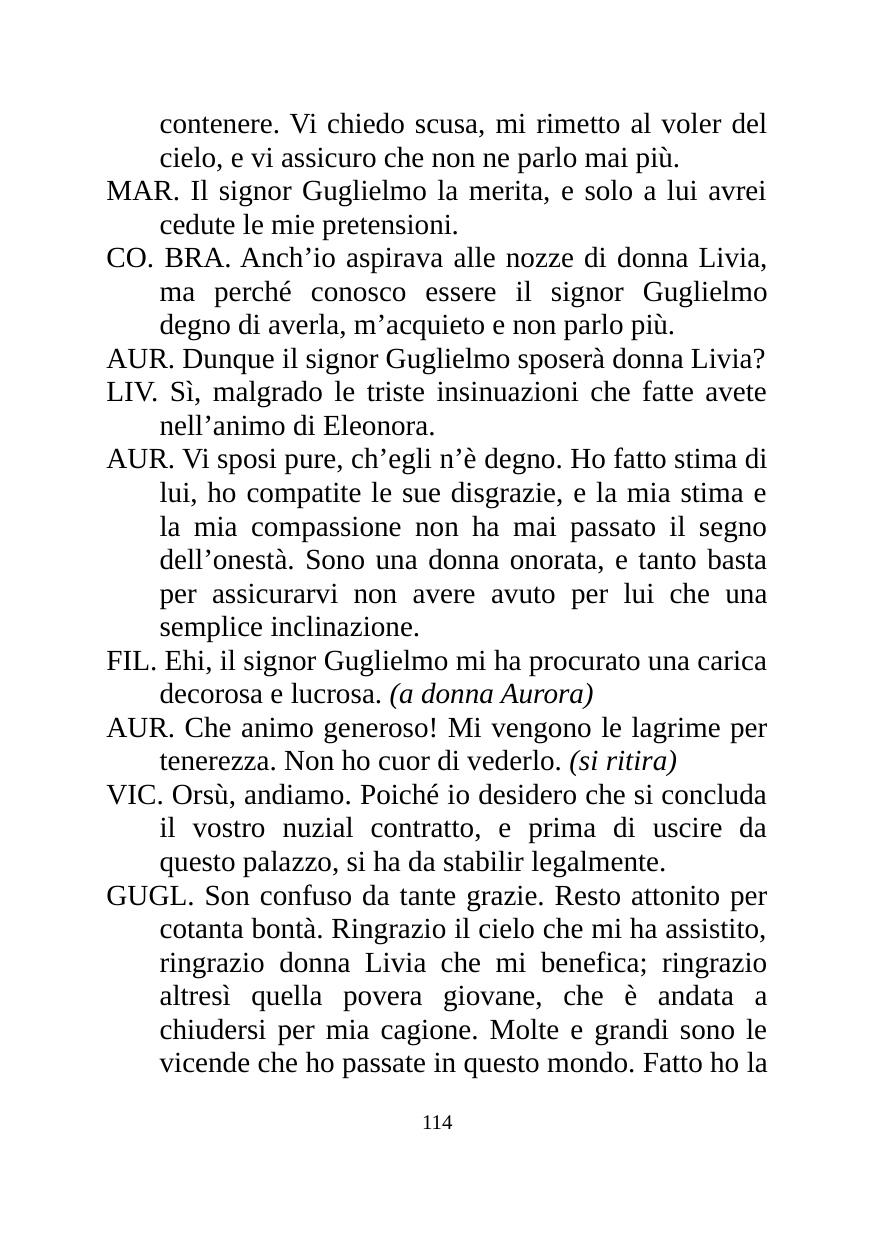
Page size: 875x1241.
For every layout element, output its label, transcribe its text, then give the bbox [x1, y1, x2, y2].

text AUR. Vi sposi pure, ch’egli n’è degno. Ho fatto stima di lui, ho compatite le sue disgrazie, e la mia stima e la mia compassione non ha mai passato il segno dell’onestà. Sono una donna onorata, e tanto basta per assicurarvi non avere avuto per lui che una semplice inclinazione. [106, 442, 768, 643]
text contenere. Vi chiedo scusa, mi rimetto al voler del cielo, e vi assicuro che non ne parlo mai più. [106, 106, 768, 173]
text CO. BRA. Anch’io aspirava alle nozze di donna Livia, ma perché conosco essere il signor Guglielmo degno di averla, m’acquieto e non parlo più. [106, 240, 768, 341]
text GUGL. Son confuso da tante grazie. Resto attonito per cotanta bontà. Ringrazio il cielo che mi ha assistito, ringrazio donna Livia che mi benefica; ringrazio altresì quella povera giovane, che è andata a chiudersi per mia cagione. Molte e grandi sono le vicende che ho passate in questo mondo. Fatto ho la [106, 878, 768, 1079]
text MAR. Il signor Guglielmo la merita, e solo a lui avrei cedute le mie pretensioni. [106, 173, 768, 240]
text AUR. Che animo generoso! Mi vengono le lagrime per tenerezza. Non ho cuor di vederlo. (si ritira) [106, 710, 768, 777]
text FIL. Ehi, il signor Guglielmo mi ha procurato una carica decorosa e lucrosa. (a donna Aurora) [106, 643, 768, 710]
text AUR. Dunque il signor Guglielmo sposerà donna Livia? [106, 341, 768, 374]
text VIC. Orsù, andiamo. Poiché io desidero che si concluda il vostro nuzial contratto, e prima di uscire da questo palazzo, si ha da stabilir legalmente. [106, 777, 768, 878]
text LIV. Sì, malgrado le triste insinuazioni che fatte avete nell’animo di Eleonora. [106, 374, 768, 442]
